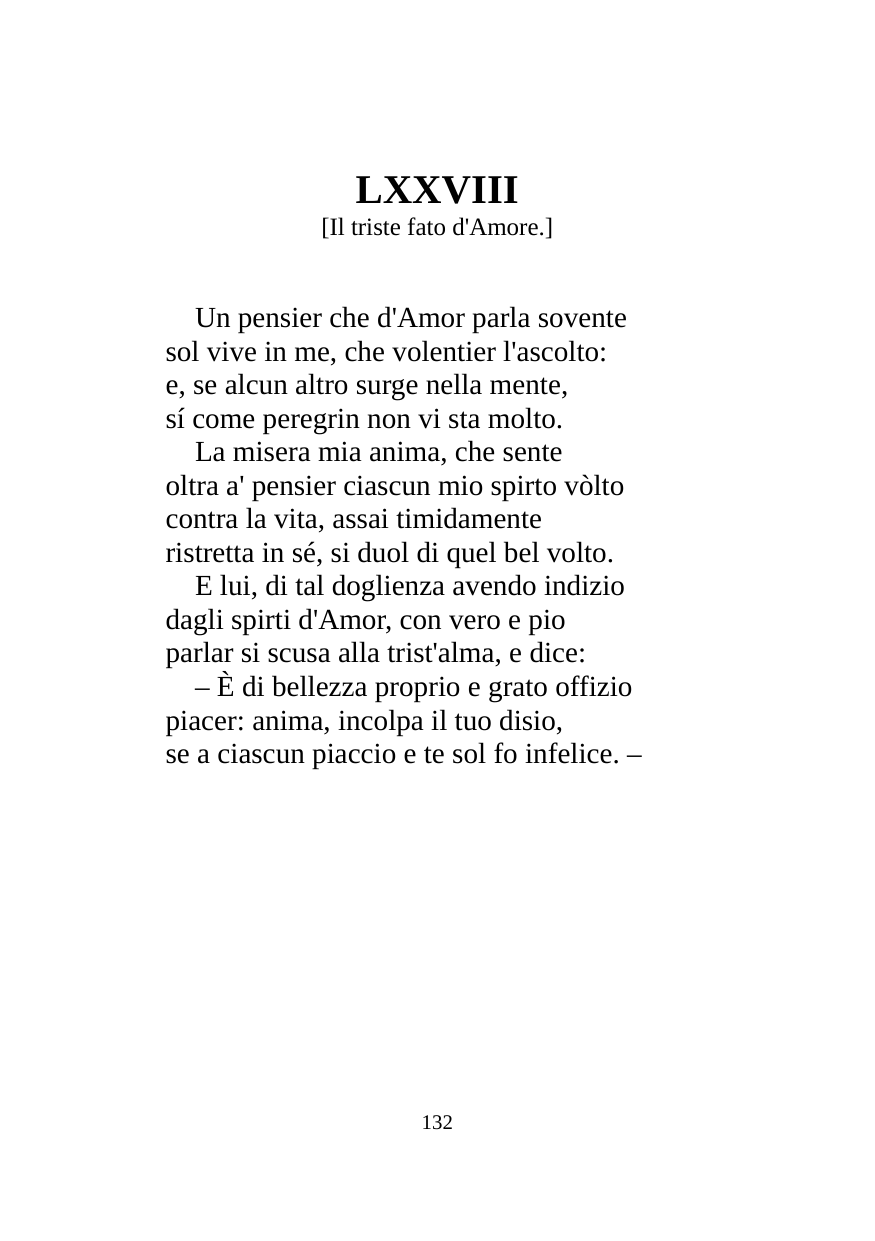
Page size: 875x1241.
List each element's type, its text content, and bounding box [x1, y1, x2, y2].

text Un pensier che d'Amor parla sovente sol vive in me, che volentier l'ascolto: e, se alcun altro surge nella mente, sí come peregrin non vi sta molto. [165, 300, 768, 434]
text ‒ È di bellezza proprio e grato offizio piacer: anima, incolpa il tuo disio, se a ciascun piaccio e te sol fo infelice. ‒ [165, 669, 768, 770]
text E lui, di tal doglienza avendo indizio dagli spirti d'Amor, con vero e pio parlar si scusa alla trist'alma, e dice: [165, 568, 768, 669]
text La misera mia anima, che sente oltra a' pensier ciascun mio spirto vòlto contra la vita, assai timidamente ristretta in sé, si duol di quel bel volto. [165, 434, 768, 568]
subtitle LXXVIII [Il triste fato d'Amore.] [165, 165, 709, 241]
